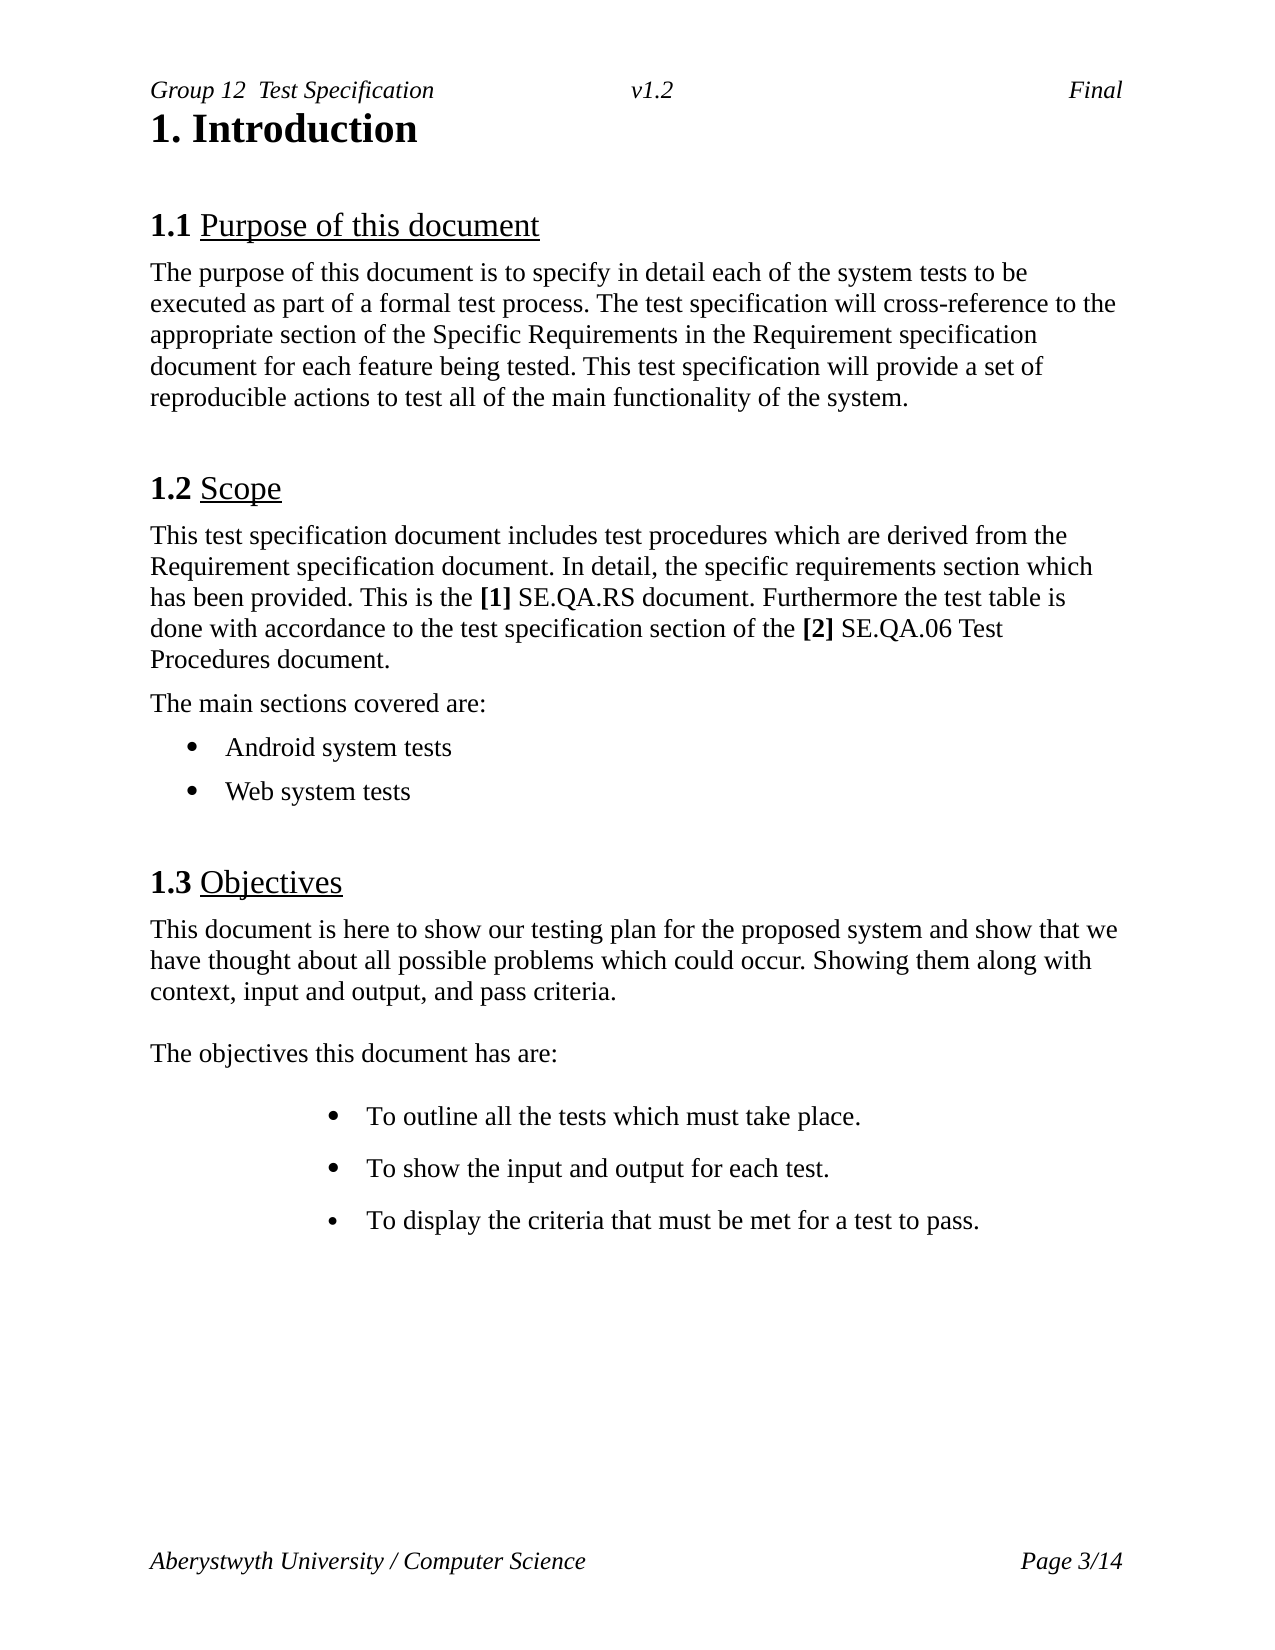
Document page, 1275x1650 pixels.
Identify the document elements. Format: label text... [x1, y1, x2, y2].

list To outline all the tests which must take place. [328, 1100, 1125, 1131]
text 1.3 Objectives [150, 862, 1125, 900]
text 1.1 Purpose of this document [150, 205, 1125, 244]
text This test specification document includes test procedures which are derived from the Requirement specification document. In detail, the specific requirements section which has been provided. This is the [1] SE.QA.RS document. Furthermore the test table is done with accordance to the test specification section of the [2] SE.QA.06 Test Procedures document. [150, 519, 1125, 675]
list To show the input and output for each test. [328, 1152, 1125, 1183]
text The objectives this document has are: [150, 1037, 1125, 1068]
list To display the criteria that must be met for a test to pass. [328, 1204, 1125, 1235]
text The main sections covered are: [150, 687, 1125, 718]
text 1.2 Scope [150, 468, 1125, 506]
text This document is here to show our testing plan for the proposed system and show that we have thought about all possible problems which could occur. Showing them along with context, input and output, and pass criteria. [150, 913, 1125, 1006]
text 1. Introduction [150, 104, 1125, 152]
text The purpose of this document is to specify in detail each of the system tests to be executed as part of a formal test process. The test specification will cross-reference to the appropriate section of the Specific Requirements in the Requirement specification document for each feature being tested. This test specification will provide a set of reproducible actions to test all of the main functionality of the system. [150, 256, 1125, 412]
list Web system tests [187, 774, 1125, 806]
list Android system tests [187, 731, 1125, 762]
